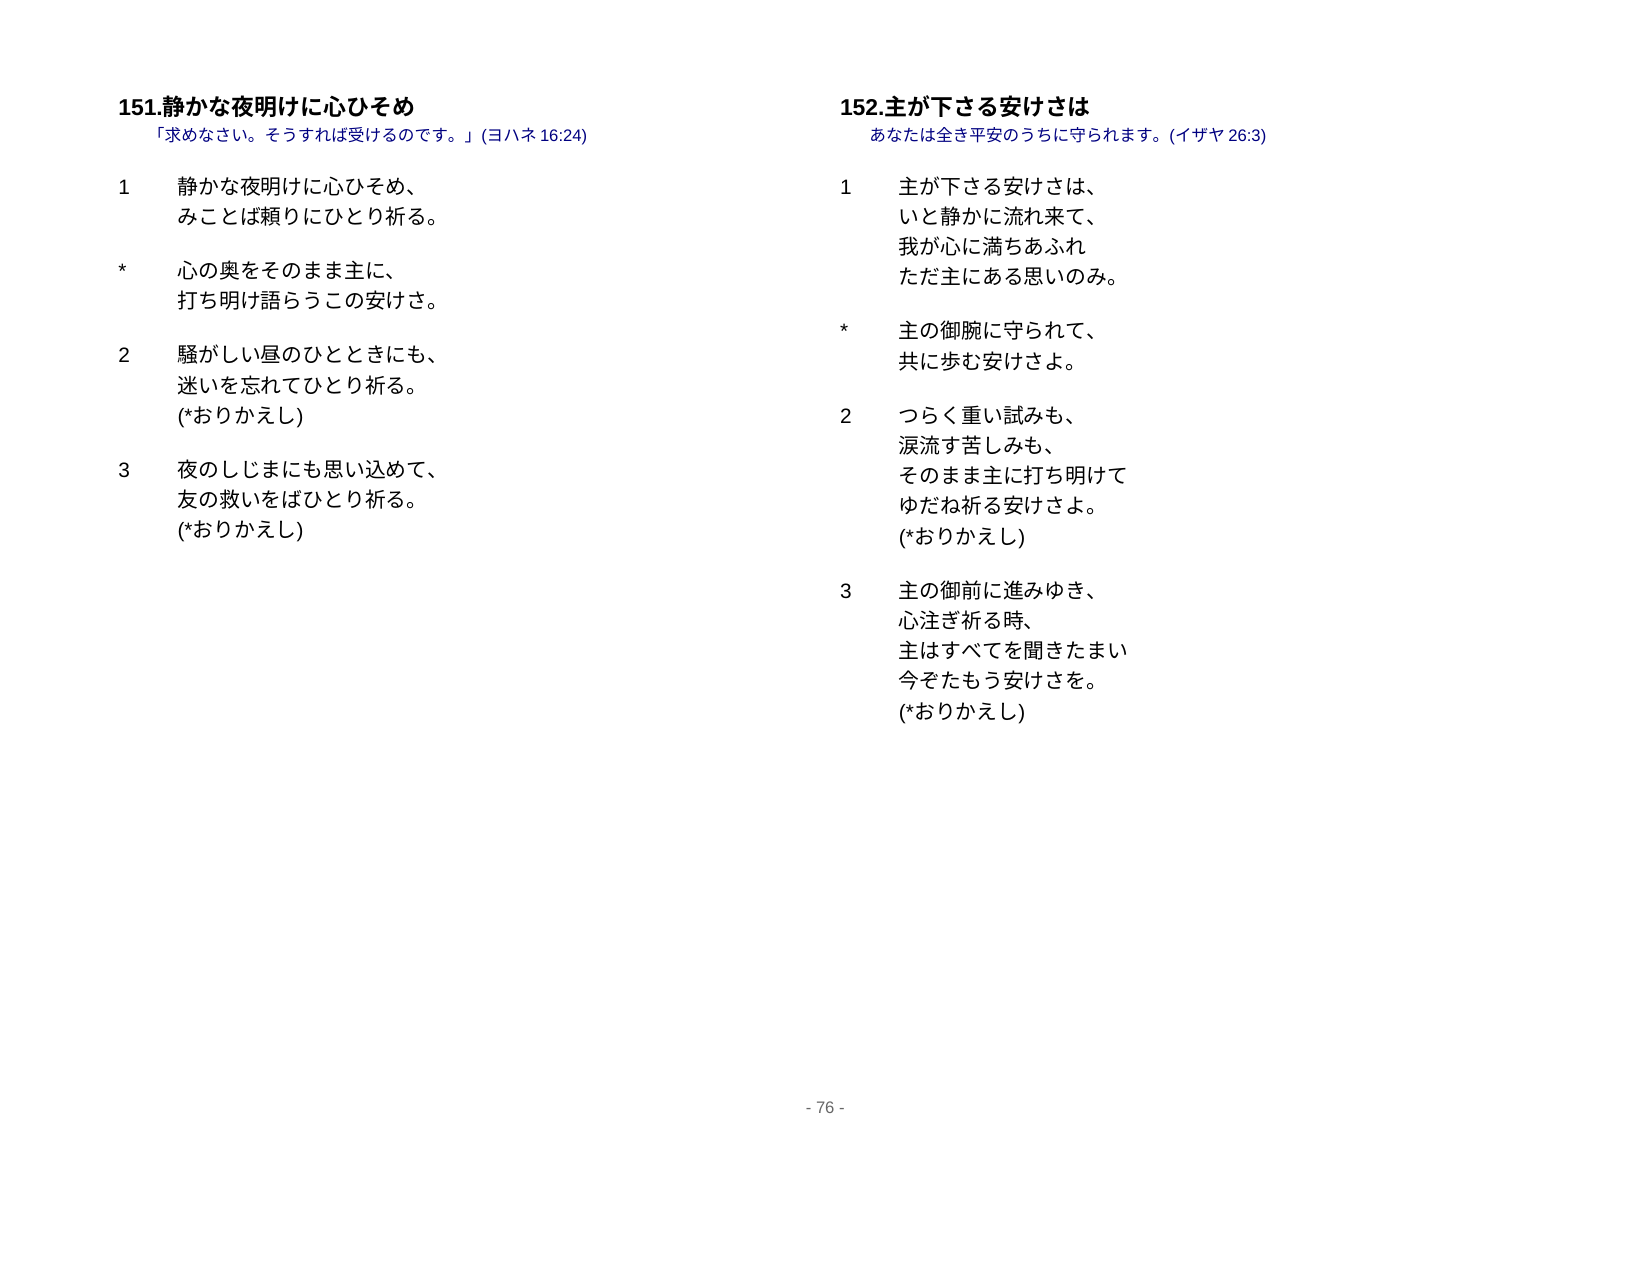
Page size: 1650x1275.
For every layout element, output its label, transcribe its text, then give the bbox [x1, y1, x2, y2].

text (*おりかえし) [118, 514, 810, 544]
text 3 主の御前に進みゆき、 [840, 574, 1532, 604]
text 2 つらく重い試みも、 [840, 399, 1532, 429]
text * 主の御腕に守られて、 [840, 315, 1532, 345]
text 3 夜のしじまにも思い込めて、 [118, 453, 810, 483]
text 「求めなさい。そうすれば受けるのです。」(ヨハネ16:24) [148, 122, 810, 146]
text そのまま主に打ち明けて [840, 459, 1532, 490]
text 1 主が下さる安けさは、 [840, 170, 1532, 200]
text ゆだね祈る安けさよ。 [840, 490, 1532, 520]
text (*おりかえし) [840, 520, 1532, 550]
text みことば頼りにひとり祈る。 [118, 200, 810, 230]
title 152.主が下さる安けさは [840, 88, 1532, 122]
text * 心の奥をそのまま主に、 [118, 254, 810, 284]
text 1 静かな夜明けに心ひそめ、 [118, 170, 810, 200]
text 我が心に満ちあふれ [840, 230, 1532, 261]
title 151.静かな夜明けに心ひそめ [118, 88, 810, 122]
text 迷いを忘れてひとり祈る。 [118, 369, 810, 399]
text (*おりかえし) [840, 695, 1532, 725]
text いと静かに流れ来て、 [840, 200, 1532, 230]
text ただ主にある思いのみ。 [840, 261, 1532, 291]
text 打ち明け語らうこの安けさ。 [118, 284, 810, 315]
text 共に歩む安けさよ。 [840, 345, 1532, 375]
text あなたは全き平安のうちに守られます。(イザヤ26:3) [869, 122, 1532, 146]
text 今ぞたもう安けさを。 [840, 665, 1532, 695]
text (*おりかえし) [118, 399, 810, 429]
text 主はすべてを聞きたまい [840, 634, 1532, 665]
text 涙流す苦しみも、 [840, 429, 1532, 459]
text 心注ぎ祈る時、 [840, 604, 1532, 634]
text 友の救いをばひとり祈る。 [118, 483, 810, 514]
text 2 騒がしい昼のひとときにも、 [118, 339, 810, 369]
